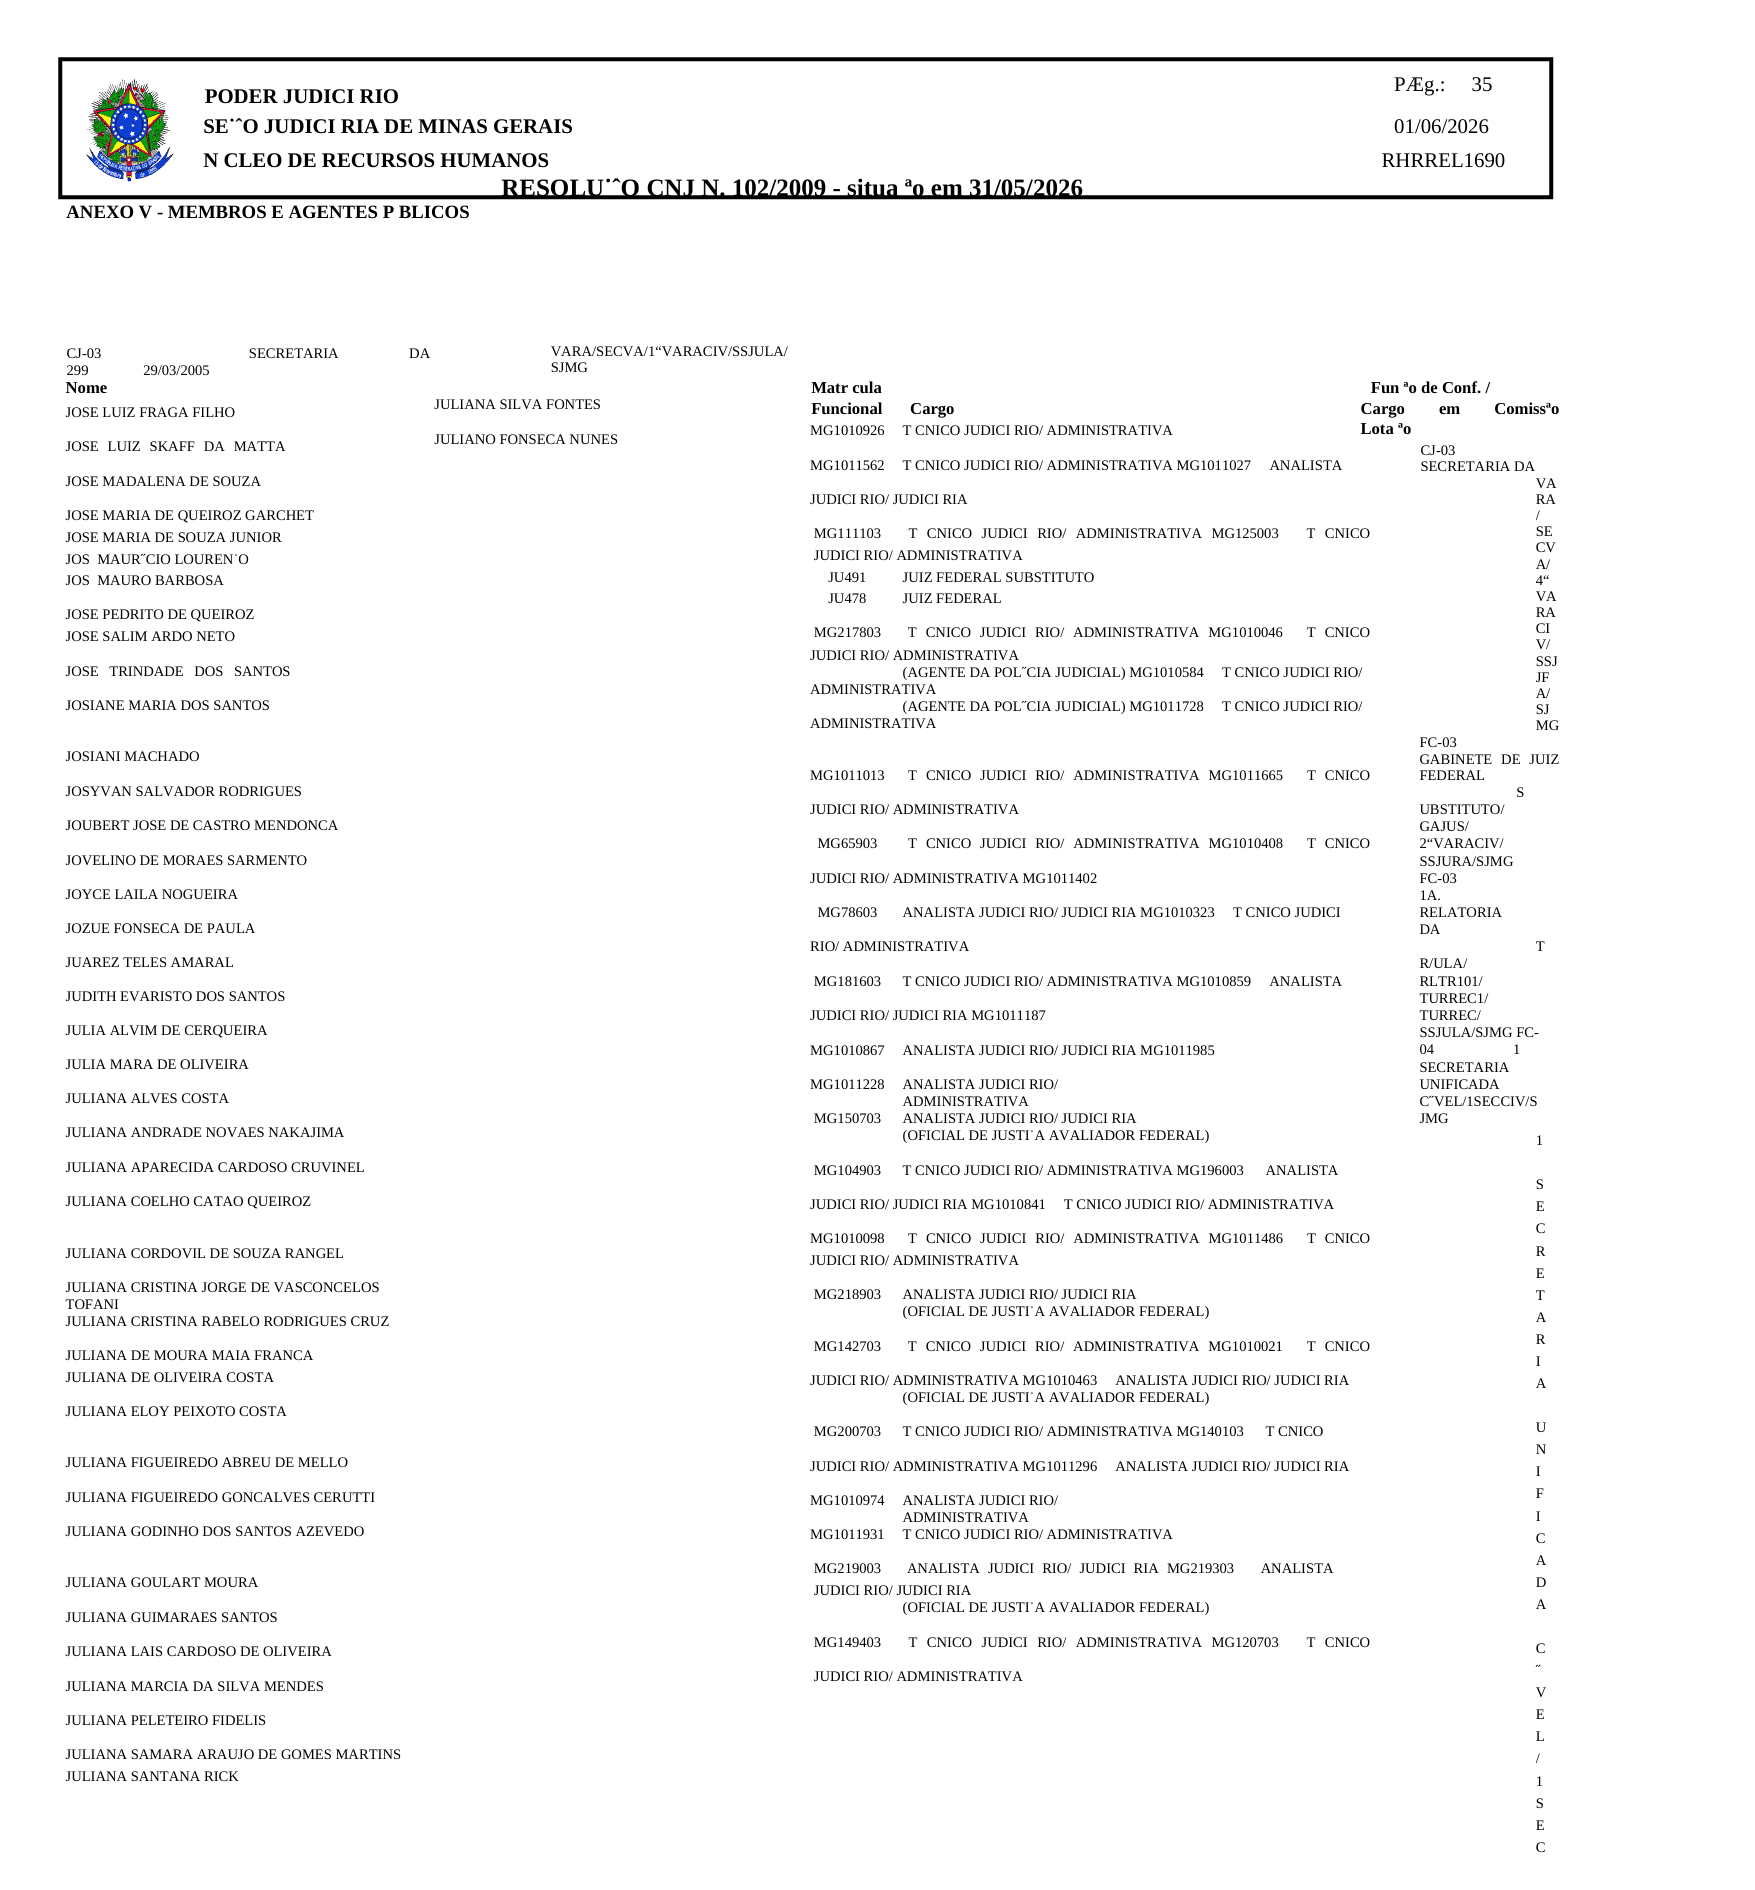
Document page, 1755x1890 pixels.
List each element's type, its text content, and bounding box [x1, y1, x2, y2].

text JOSE LUIZ SKAFF DA MATTA JOSE MADALENA DE SOUZA [65, 421, 285, 489]
text MG1010098 T CNICO JUDICI RIO/ ADMINISTRATIVA MG1011486 T CNICO JUDICI RIO/ ADMINISTRATIVA [810, 1224, 1355, 1268]
text (OFICIAL DE JUSTI˙A AVALIADOR FEDERAL) [902, 1302, 1332, 1320]
text MG217803 T CNICO JUDICI RIO/ ADMINISTRATIVA MG1010046 T CNICO JUDICI RIO/ ADMINISTRATIVA [810, 619, 1355, 663]
text MG1010926 T CNICO JUDICI RIO/ ADMINISTRATIVA [810, 422, 1355, 439]
text JOS MAURO BARBOSA [65, 573, 418, 589]
text MG1010867 ANALISTA JUDICI RIO/ JUDICI RIA MG1011985 [810, 1024, 1334, 1059]
text SUBSTITUTO/GAJUS/2“VARACIV/SSJURA/SJMG FC-03 1A. RELATORIA DA [1419, 784, 1516, 937]
text JOSE PEDRITO DE QUEIROZ JOSE SALIM ARDO NETO [65, 601, 275, 645]
picture [54, 53, 1557, 202]
text JU478 JUIZ FEDERAL [828, 591, 1355, 607]
text MG1011228 ANALISTA JUDICI RIO/ [810, 1076, 1355, 1093]
text MG65903 T CNICO JUDICI RIO/ ADMINISTRATIVA MG1010408 T CNICO JUDICI RIO/ ADMINISTRATIVA MG1011402 [810, 817, 1355, 886]
text JULIANA SAMARA ARAUJO DE GOMES MARTINS JULIANA SANTANA RICK [65, 1741, 418, 1785]
text FC-03 GABINETE DE JUIZ FEDERAL [1419, 734, 1559, 784]
text JUAREZ TELES AMARAL [65, 954, 418, 970]
text (AGENTE DA POL˝CIA JUDICIAL) MG1011728 T CNICO JUDICI RIO/ ADMINISTRATIVA [810, 697, 1355, 732]
text ADMINISTRATIVA [902, 1093, 1355, 1109]
text VARA/SECVA/1“VARACIV/SSJULA/SJMG [551, 344, 818, 376]
text JOS MAUR˝CIO LOUREN˙O [65, 551, 418, 567]
text MG1011013 T CNICO JUDICI RIO/ ADMINISTRATIVA MG1011665 T CNICO JUDICI RIO/ ADMINISTRATIVA [810, 749, 1355, 817]
text JOYCE LAILA NOGUEIRA [65, 886, 418, 902]
text MG1011562 T CNICO JUDICI RIO/ ADMINISTRATIVA MG1011027 ANALISTA JUDICI RIO/ JUDICI RIA [810, 439, 1355, 507]
text JULIANA CRISTINA JORGE DE VASCONCELOS TOFANI [65, 1278, 401, 1312]
text JULIANA ELOY PEIXOTO COSTA [65, 1403, 418, 1419]
text MG150703 ANALISTA JUDICI RIO/ JUDICI RIA [814, 1110, 1355, 1126]
text Funcional Cargo [811, 398, 1355, 418]
text MG104903 T CNICO JUDICI RIO/ ADMINISTRATIVA MG196003 ANALISTA JUDICI RIO/ JUDICI RIA MG1010841 T CNICO JUDICI RIO/ ADMINISTRATIVA [810, 1144, 1355, 1212]
text JULIANA CRISTINA RABELO RODRIGUES CRUZ [65, 1313, 418, 1329]
text JULIANA DE MOURA MAIA FRANCA JULIANA DE OLIVEIRA COSTA [65, 1341, 334, 1385]
text JUDITH EVARISTO DOS SANTOS [65, 988, 418, 1004]
text (OFICIAL DE JUSTI˙A AVALIADOR FEDERAL) [902, 1388, 1332, 1406]
text MG181603 T CNICO JUDICI RIO/ ADMINISTRATIVA MG1010859 ANALISTA JUDICI RIO/ JUDICI RIA MG1011187 [810, 955, 1355, 1024]
text MG200703 T CNICO JUDICI RIO/ ADMINISTRATIVA MG140103 T CNICO JUDICI RIO/ ADMINISTRATIVA MG1011296 ANALISTA JUDICI RIO/ JUDICI RIA MG1010974 ANALISTA JUDICI RIO/ [810, 1406, 1355, 1509]
text JULIANA SILVA FONTES JULIANO FONSECA NUNES [434, 378, 666, 447]
text JULIANA FIGUEIREDO ABREU DE MELLO JULIANA FIGUEIREDO GONCALVES CERUTTI JULIANA GODINHO DOS SANTOS AZEVEDO [65, 1436, 396, 1539]
text (OFICIAL DE JUSTI˙A AVALIADOR FEDERAL) [902, 1599, 1332, 1616]
text JU491 JUIZ FEDERAL SUBSTITUTO [828, 569, 1355, 585]
text MG78603 ANALISTA JUDICI RIO/ JUDICI RIA MG1010323 T CNICO JUDICI RIO/ ADMINISTRATIVA [810, 886, 1355, 955]
text MG219003 ANALISTA JUDICI RIO/ JUDICI RIA MG219303 ANALISTA JUDICI RIO/ JUDICI RIA [814, 1554, 1334, 1599]
text JULIANA ANDRADE NOVAES NAKAJIMA JULIANA APARECIDA CARDOSO CRUVINEL JULIANA COELHO CATAO QUEIROZ [65, 1107, 386, 1210]
text TR/ULA/RLTR101/TURREC1/TURREC/SSJULA/SJMG FC-04 1 SECRETARIA UNIFICADA C˝VEL/1SECCIV/SJMG [1419, 938, 1539, 1127]
text MG149403 T CNICO JUDICI RIO/ ADMINISTRATIVA MG120703 T CNICO JUDICI RIO/ ADMINISTRATIVA [814, 1616, 1355, 1685]
text ADMINISTRATIVA [902, 1509, 1355, 1525]
text JULIANA GOULART MOURA [65, 1575, 418, 1591]
text VARA/SECVA/4“VARACIV/SSJJFA/SJMG [1536, 475, 1559, 734]
text JULIANA GUIMARAES SANTOS JULIANA LAIS CARDOSO DE OLIVEIRA JULIANA MARCIA DA SILVA MENDES JULIANA PELETEIRO FIDELIS [65, 1591, 343, 1729]
text Cargo em Comissªo Lota ªo [1360, 398, 1559, 438]
text JOSIANI MACHADO [65, 749, 418, 765]
text JOZUE FONSECA DE PAULA [65, 920, 418, 936]
text JULIA ALVIM DE CERQUEIRA [65, 1022, 418, 1038]
text JOSE MARIA DE QUEIROZ GARCHET JOSE MARIA DE SOUZA JUNIOR [65, 501, 335, 545]
text MG218903 ANALISTA JUDICI RIO/ JUDICI RIA [814, 1286, 1355, 1302]
text (AGENTE DA POL˝CIA JUDICIAL) MG1010584 T CNICO JUDICI RIO/ ADMINISTRATIVA [810, 663, 1355, 697]
text JULIANA CORDOVIL DE SOUZA RANGEL [65, 1245, 418, 1261]
text CJ-03 SECRETARIA DA 299 29/03/2005 [66, 344, 422, 378]
text (OFICIAL DE JUSTI˙A AVALIADOR FEDERAL) [902, 1126, 1332, 1144]
text MG111103 T CNICO JUDICI RIO/ ADMINISTRATIVA MG125003 T CNICO JUDICI RIO/ ADMINISTRATIVA [814, 519, 1355, 563]
text JULIA MARA DE OLIVEIRA [65, 1056, 418, 1073]
text CJ-03 SECRETARIA DA [1420, 442, 1559, 475]
text MG1011931 T CNICO JUDICI RIO/ ADMINISTRATIVA [810, 1526, 1355, 1542]
text Nome [65, 378, 418, 397]
text JOSE LUIZ FRAGA FILHO [65, 404, 418, 421]
text MG142703 T CNICO JUDICI RIO/ ADMINISTRATIVA MG1010021 T CNICO JUDICI RIO/ ADMINISTRATIVA MG1010463 ANALISTA JUDICI RIO/ JUDICI RIA [810, 1320, 1355, 1388]
text JULIANA ALVES COSTA [65, 1091, 418, 1107]
text Matr cula [811, 379, 1355, 397]
text Fun ªo de Conf. / [1371, 379, 1559, 397]
text JOSE TRINDADE DOS SANTOS JOSIANE MARIA DOS SANTOS [65, 645, 291, 714]
text JOSYVAN SALVADOR RODRIGUES JOUBERT JOSE DE CASTRO MENDONCA JOVELINO DE MORAES SARMENTO [65, 765, 359, 868]
